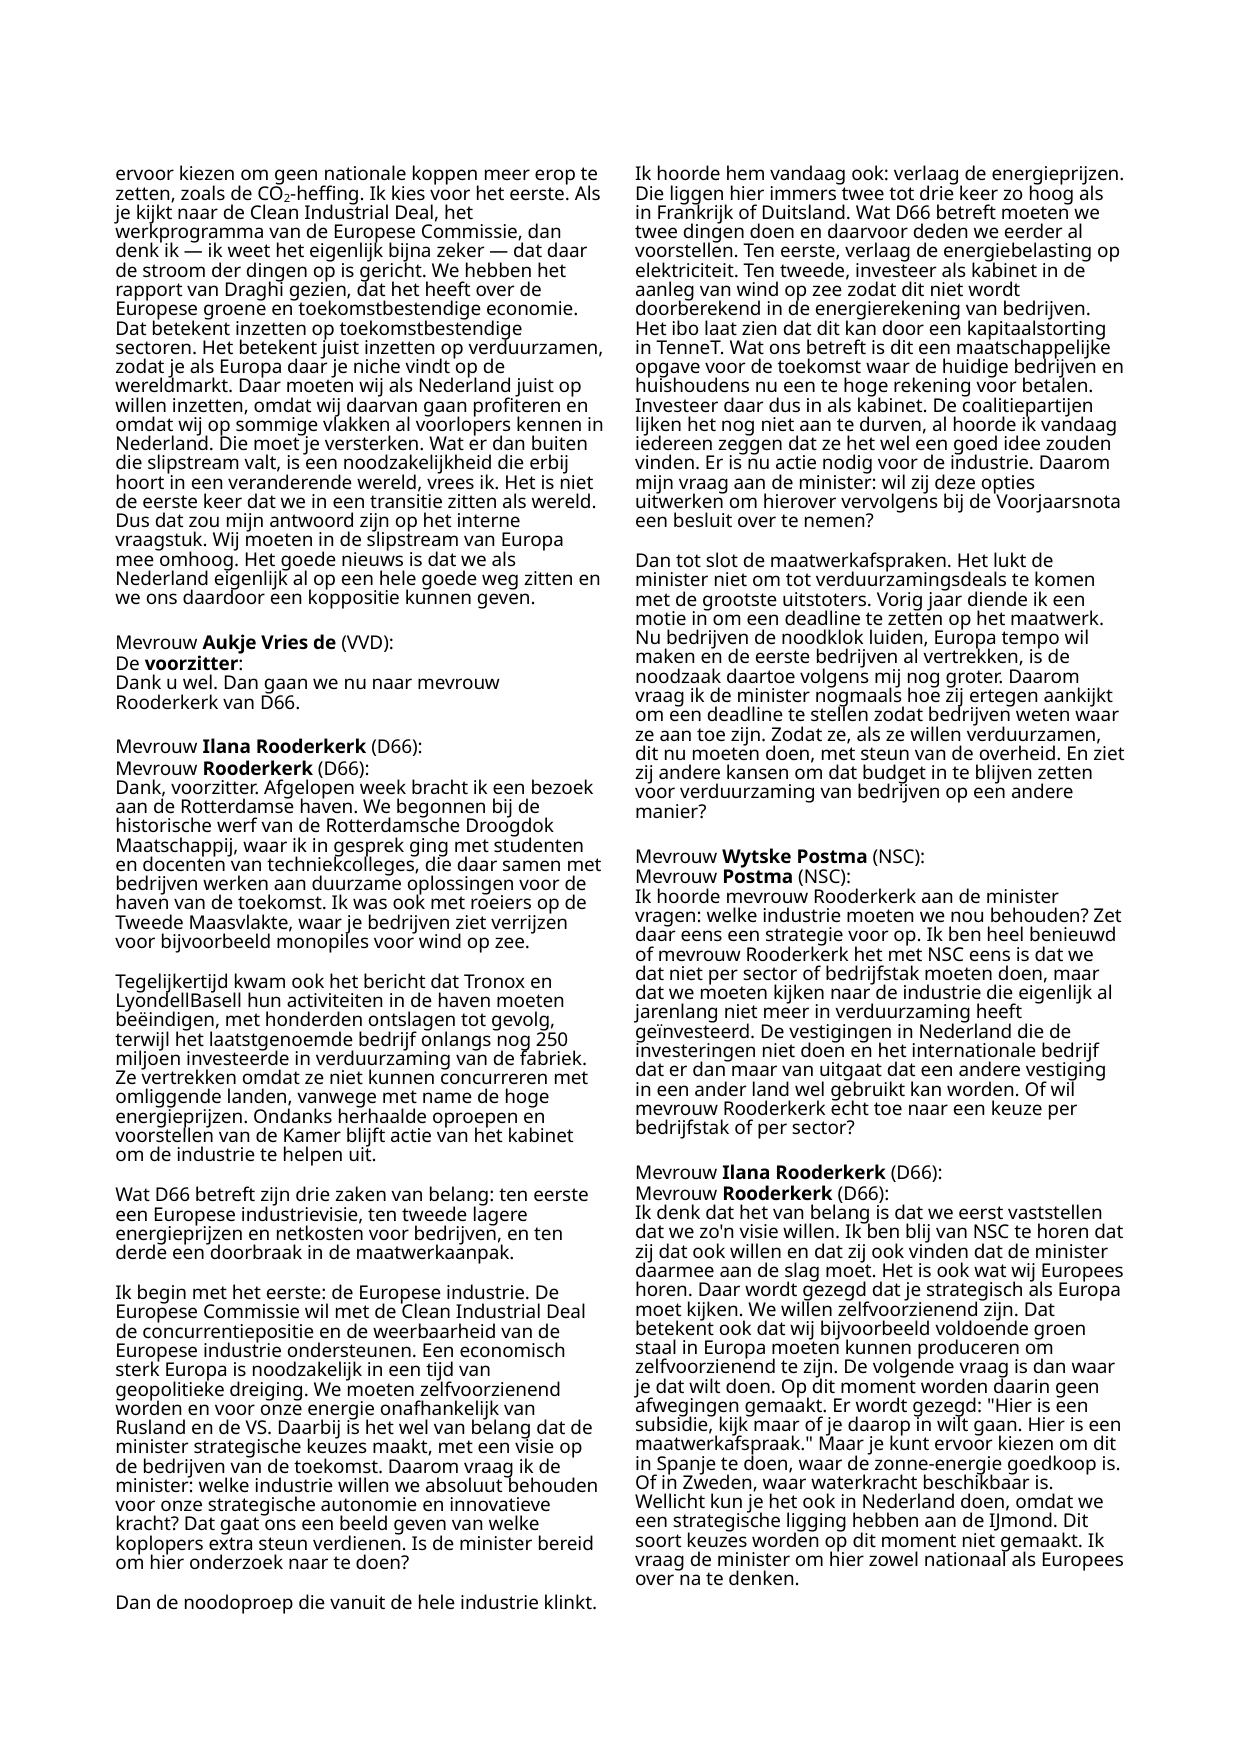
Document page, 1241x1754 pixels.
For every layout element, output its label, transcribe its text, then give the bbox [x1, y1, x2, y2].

text Mevrouw Postma (NSC): [635, 868, 1125, 888]
text Ik hoorde hem vandaag ook: verlaag de energieprijzen. Die liggen hier immers twee tot drie keer zo hoog als in Frankrijk of Duitsland. Wat D66 betreft moeten we twee dingen doen en daarvoor deden we eerder al voorstellen. Ten eerste, verlaag de energiebelasting op elektriciteit. Ten tweede, investeer als kabinet in de aanleg van wind op zee zodat dit niet wordt doorberekend in de energierekening van bedrijven. Het ibo laat zien dat dit kan door een kapitaalstorting in TenneT. Wat ons betreft is dit een maatschappelijke opgave voor de toekomst waar de huidige bedrijven en huishoudens nu een te hoge rekening voor betalen. Investeer daar dus in als kabinet. De coalitiepartijen lijken het nog niet aan te durven, al hoorde ik vandaag iedereen zeggen dat ze het wel een goed idee zouden vinden. Er is nu actie nodig voor de industrie. Daarom mijn vraag aan de minister: wil zij deze opties uitwerken om hierover vervolgens bij de Voorjaarsnota een besluit over te nemen? [635, 165, 1125, 531]
text Dank, voorzitter. Afgelopen week bracht ik een bezoek aan de Rotterdamse haven. We begonnen bij de historische werf van de Rotterdamsche Droogdok Maatschappij, waar ik in gesprek ging met studenten en docenten van techniekcolleges, die daar samen met bedrijven werken aan duurzame oplossingen voor de haven van de toekomst. Ik was ook met roeiers op de Tweede Maasvlakte, waar je bedrijven ziet verrijzen voor bijvoorbeeld monopiles voor wind op zee. [115, 779, 605, 952]
text Mevrouw Ilana Rooderkerk (D66): [635, 1159, 1125, 1185]
text De voorzitter: [115, 655, 605, 674]
text Mevrouw Rooderkerk (D66): [115, 759, 605, 779]
text Dank u wel. Dan gaan we nu naar mevrouw Rooderkerk van D66. [115, 674, 605, 713]
text Mevrouw Aukje Vries de (VVD): [115, 629, 605, 655]
text Ik hoorde mevrouw Rooderkerk aan de minister vragen: welke industrie moeten we nou behouden? Zet daar eens een strategie voor op. Ik ben heel benieuwd of mevrouw Rooderkerk het met NSC eens is dat we dat niet per sector of bedrijfstak moeten doen, maar dat we moeten kijken naar de industrie die eigenlijk al jarenlang niet meer in verduurzaming heeft geïnvesteerd. De vestigingen in Nederland die de investeringen niet doen en het internationale bedrijf dat er dan maar van uitgaat dat een andere vestiging in een ander land wel gebruikt kan worden. Of wil mevrouw Rooderkerk echt toe naar een keuze per bedrijfstak of per sector? [635, 888, 1125, 1138]
text Wat D66 betreft zijn drie zaken van belang: ten eerste een Europese industrievisie, ten tweede lagere energieprijzen en netkosten voor bedrijven, en ten derde een doorbraak in de maatwerkaanpak. [115, 1186, 605, 1263]
text Mevrouw Wytske Postma (NSC): [635, 843, 1125, 868]
text Mevrouw Ilana Rooderkerk (D66): [115, 734, 605, 759]
text ervoor kiezen om geen nationale koppen meer erop te zetten, zoals de CO2-heffing. Ik kies voor het eerste. Als je kijkt naar de Clean Industrial Deal, het werkprogramma van de Europese Commissie, dan denk ik — ik weet het eigenlijk bijna zeker — dat daar de stroom der dingen op is gericht. We hebben het rapport van Draghi gezien, dat het heeft over de Europese groene en toekomstbestendige economie. Dat betekent inzetten op toekomstbestendige sectoren. Het betekent juist inzetten op verduurzamen, zodat je als Europa daar je niche vindt op de wereldmarkt. Daar moeten wij als Nederland juist op willen inzetten, omdat wij daarvan gaan profiteren en omdat wij op sommige vlakken al voorlopers kennen in Nederland. Die moet je versterken. Wat er dan buiten die slipstream valt, is een noodzakelijkheid die erbij hoort in een veranderende wereld, vrees ik. Het is niet de eerste keer dat we in een transitie zitten als wereld. Dus dat zou mijn antwoord zijn op het interne vraagstuk. Wij moeten in de slipstream van Europa mee omhoog. Het goede nieuws is dat we als Nederland eigenlijk al op een hele goede weg zitten en we ons daardoor een koppositie kunnen geven. [115, 165, 605, 608]
text Dan de noodoproep die vanuit de hele industrie klinkt. [115, 1594, 605, 1613]
text Ik denk dat het van belang is dat we eerst vaststellen dat we zo'n visie willen. Ik ben blij van NSC te horen dat zij dat ook willen en dat zij ook vinden dat de minister daarmee aan de slag moet. Het is ook wat wij Europees horen. Daar wordt gezegd dat je strategisch als Europa moet kijken. We willen zelfvoorzienend zijn. Dat betekent ook dat wij bijvoorbeeld voldoende groen staal in Europa moeten kunnen produceren om zelfvoorzienend te zijn. De volgende vraag is dan waar je dat wilt doen. Op dit moment worden daarin geen afwegingen gemaakt. Er wordt gezegd: "Hier is een subsidie, kijk maar of je daarop in wilt gaan. Hier is een maatwerkafspraak." Maar je kunt ervoor kiezen om dit in Spanje te doen, waar de zonne-energie goedkoop is. Of in Zweden, waar waterkracht beschikbaar is. Wellicht kun je het ook in Nederland doen, omdat we een strategische ligging hebben aan de IJmond. Dit soort keuzes worden op dit moment niet gemaakt. Ik vraag de minister om hier zowel nationaal als Europees over na te denken. [635, 1204, 1125, 1589]
text Ik begin met het eerste: de Europese industrie. De Europese Commissie wil met de Clean Industrial Deal de concurrentiepositie en de weerbaarheid van de Europese industrie ondersteunen. Een economisch sterk Europa is noodzakelijk in een tijd van geopolitieke dreiging. We moeten zelfvoorzienend worden en voor onze energie onafhankelijk van Rusland en de VS. Daarbij is het wel van belang dat de minister strategische keuzes maakt, met een visie op de bedrijven van de toekomst. Daarom vraag ik de minister: welke industrie willen we absoluut behouden voor onze strategische autonomie en innovatieve kracht? Dat gaat ons een beeld geven van welke koplopers extra steun verdienen. Is de minister bereid om hier onderzoek naar te doen? [115, 1284, 605, 1573]
text Dan tot slot de maatwerkafspraken. Het lukt de minister niet om tot verduurzamingsdeals te komen met de grootste uitstoters. Vorig jaar diende ik een motie in om een deadline te zetten op het maatwerk. Nu bedrijven de noodklok luiden, Europa tempo wil maken en de eerste bedrijven al vertrekken, is de noodzaak daartoe volgens mij nog groter. Daarom vraag ik de minister nogmaals hoe zij ertegen aankijkt om een deadline te stellen zodat bedrijven weten waar ze aan toe zijn. Zodat ze, als ze willen verduurzamen, dit nu moeten doen, met steun van de overheid. En ziet zij andere kansen om dat budget in te blijven zetten voor verduurzaming van bedrijven op een andere manier? [635, 552, 1125, 822]
text Mevrouw Rooderkerk (D66): [635, 1185, 1125, 1204]
text Tegelijkertijd kwam ook het bericht dat Tronox en LyondellBasell hun activiteiten in de haven moeten beëindigen, met honderden ontslagen tot gevolg, terwijl het laatstgenoemde bedrijf onlangs nog 250 miljoen investeerde in verduurzaming van de fabriek. Ze vertrekken omdat ze niet kunnen concurreren met omliggende landen, vanwege met name de hoge energieprijzen. Ondanks herhaalde oproepen en voorstellen van de Kamer blijft actie van het kabinet om de industrie te helpen uit. [115, 973, 605, 1166]
